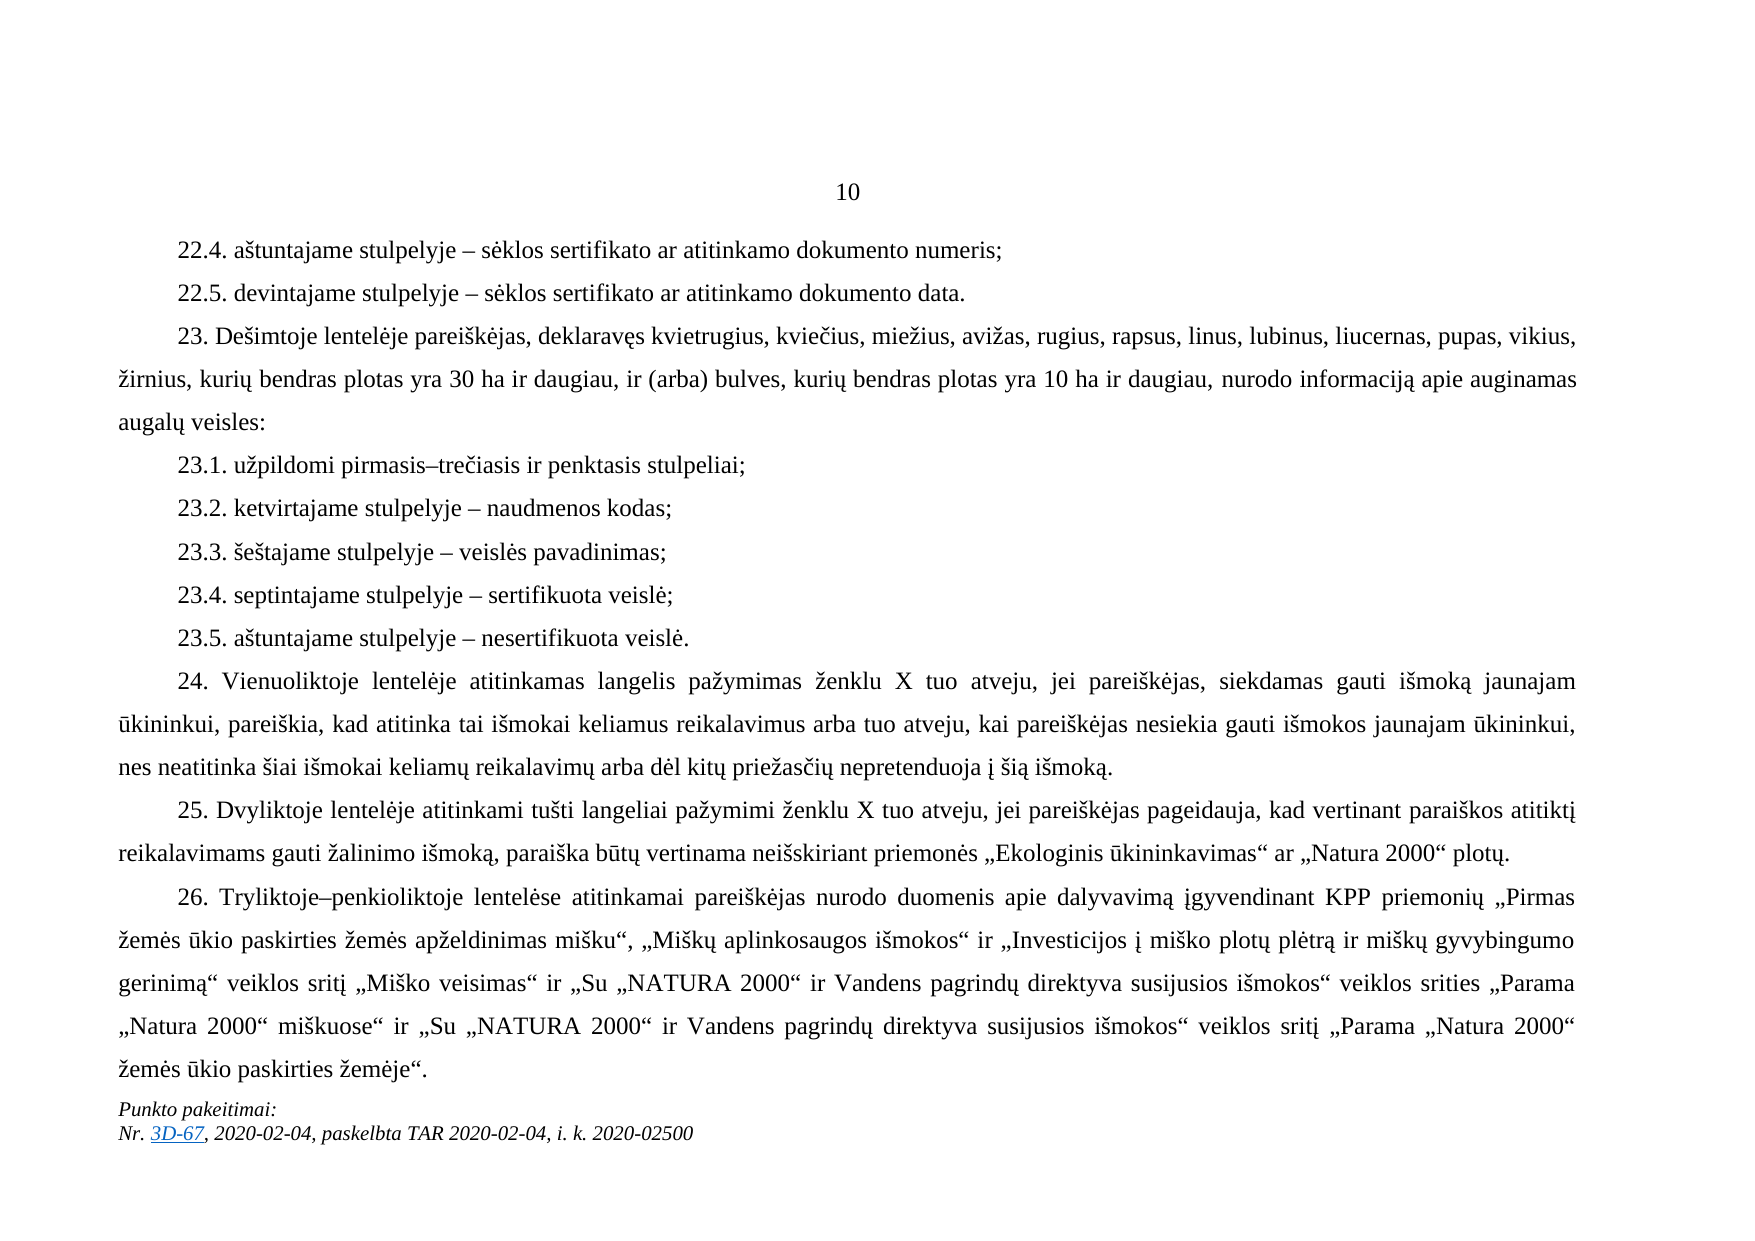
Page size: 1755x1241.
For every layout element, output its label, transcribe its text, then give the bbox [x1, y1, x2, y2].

text 22.5. devintajame stulpelyje – sėklos sertifikato ar atitinkamo dokumento data. [118, 278, 1577, 307]
text 23.5. aštuntajame stulpelyje – nesertifikuota veislė. [118, 623, 1577, 652]
text 23.4. septintajame stulpelyje – sertifikuota veislė; [118, 580, 1577, 608]
text 24. Vienuoliktoje lentelėje atitinkamas langelis pažymimas ženklu X tuo atveju, jei pareiškėjas, siekdamas gauti išmoką jaunajam ūkininkui, pareiškia, kad atitinka tai išmokai keliamus reikalavimus arba tuo atveju, kai pareiškėjas nesiekia gauti išmokos jaunajam ūkininkui, nes neatitinka šiai išmokai keliamų reikalavimų arba dėl kitų priežasčių nepretenduoja į šią išmoką. [118, 666, 1577, 781]
text 23.2. ketvirtajame stulpelyje – naudmenos kodas; [118, 493, 1577, 522]
text 23.3. šeštajame stulpelyje – veislės pavadinimas; [118, 537, 1577, 565]
text 23.1. užpildomi pirmasis–trečiasis ir penktasis stulpeliai; [118, 450, 1577, 479]
text 23. Dešimtoje lentelėje pareiškėjas, deklaravęs kvietrugius, kviečius, miežius, avižas, rugius, rapsus, linus, lubinus, liucernas, pupas, vikius, žirnius, kurių bendras plotas yra 30 ha ir daugiau, ir (arba) bulves, kurių bendras plotas yra 10 ha ir daugiau, nurodo informaciją apie auginamas augalų veisles: [118, 321, 1577, 436]
text Nr. 3D-67, 2020-02-04, paskelbta TAR 2020-02-04, i. k. 2020-02500 [118, 1121, 1577, 1145]
text 22.4. aštuntajame stulpelyje – sėklos sertifikato ar atitinkamo dokumento numeris; [118, 235, 1577, 263]
text Punkto pakeitimai: [118, 1097, 1577, 1121]
text 26. Tryliktoje–penkioliktoje lentelėse atitinkamai pareiškėjas nurodo duomenis apie dalyvavimą įgyvendinant KPP priemonių „Pirmas žemės ūkio paskirties žemės apželdinimas mišku“, „Miškų aplinkosaugos išmokos“ ir „Investicijos į miško plotų plėtrą ir miškų gyvybingumo gerinimą“ veiklos sritį „Miško veisimas“ ir „Su „NATURA 2000“ ir Vandens pagrindų direktyva susijusios išmokos“ veiklos srities „Parama „Natura 2000“ miškuose“ ir „Su „NATURA 2000“ ir Vandens pagrindų direktyva susijusios išmokos“ veiklos sritį „Parama „Natura 2000“ žemės ūkio paskirties žemėje“. [118, 882, 1577, 1083]
text 25. Dvyliktoje lentelėje atitinkami tušti langeliai pažymimi ženklu X tuo atveju, jei pareiškėjas pageidauja, kad vertinant paraiškos atitiktį reikalavimams gauti žalinimo išmoką, paraiška būtų vertinama neišskiriant priemonės „Ekologinis ūkininkavimas“ ar „Natura 2000“ plotų. [118, 795, 1577, 867]
